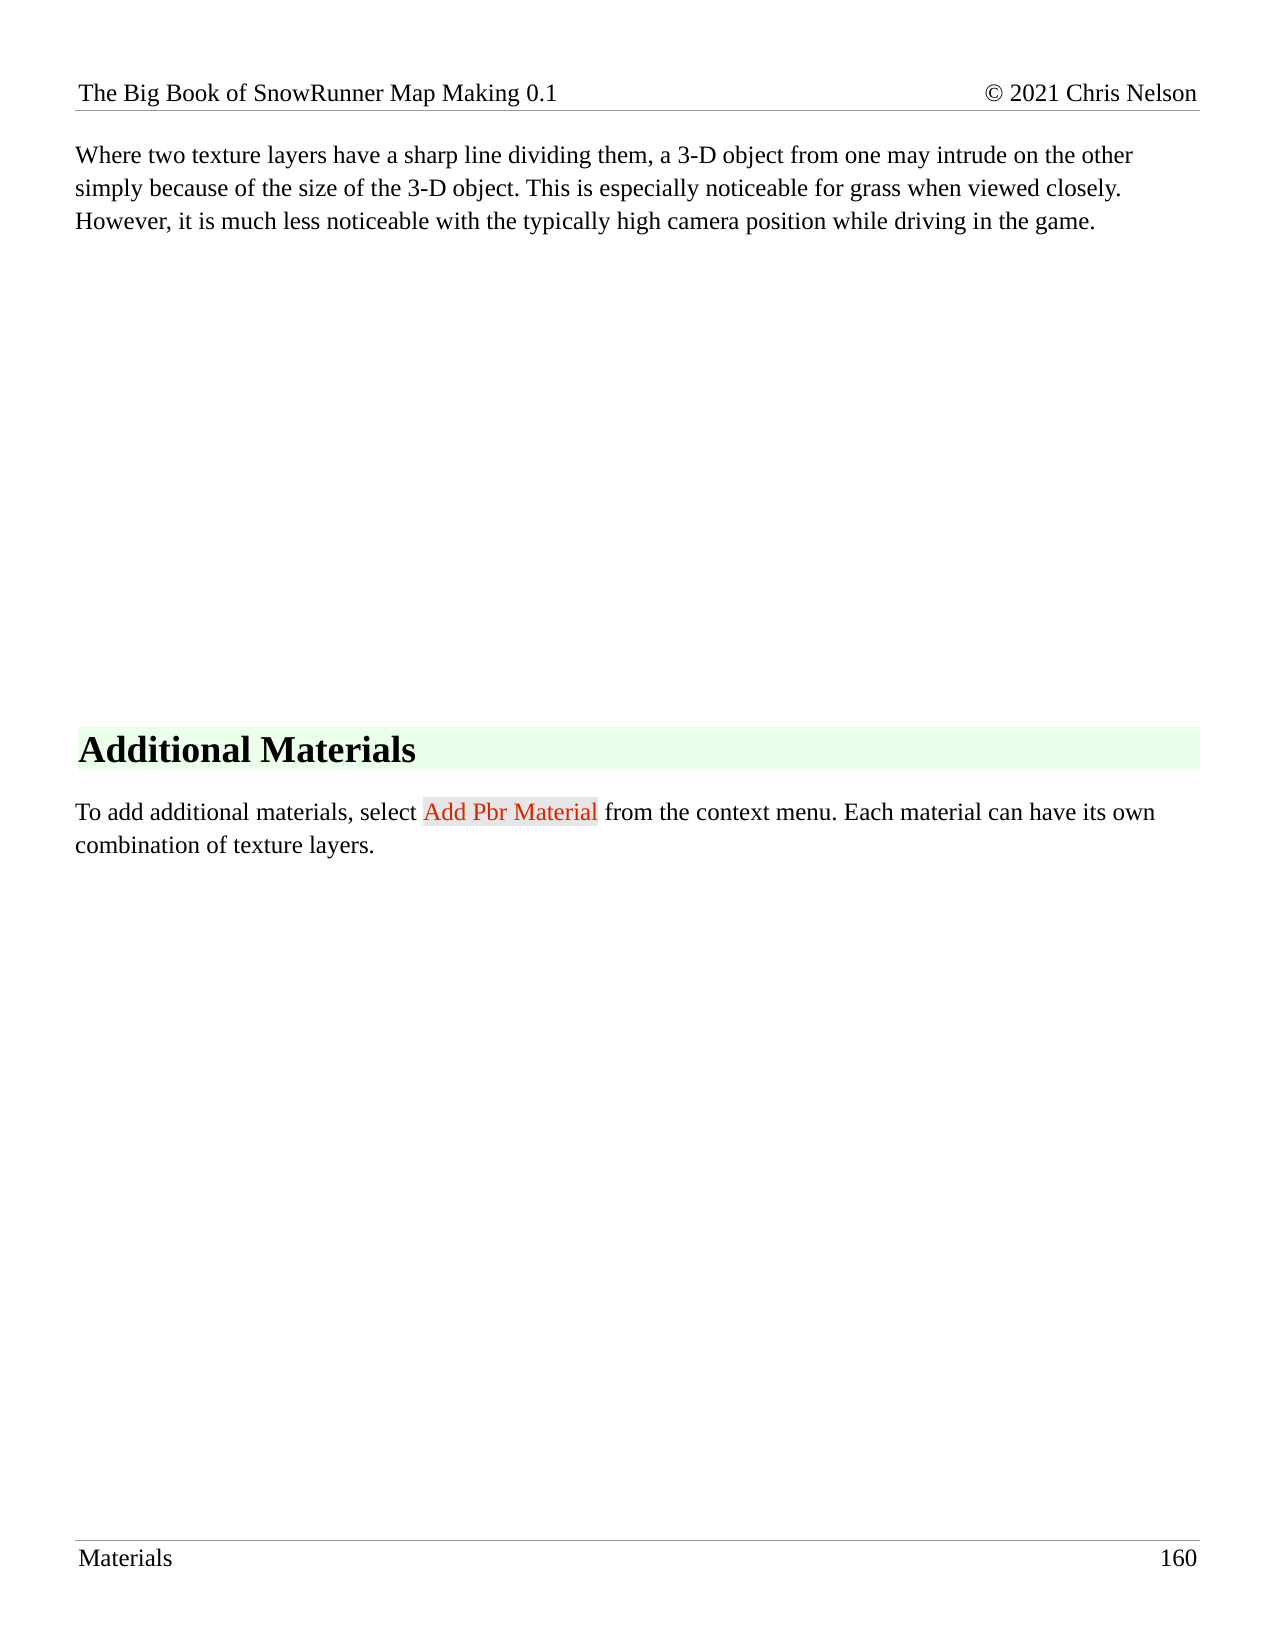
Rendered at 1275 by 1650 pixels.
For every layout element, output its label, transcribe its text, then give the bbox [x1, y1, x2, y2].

subtitle Additional Materials [78, 727, 1200, 770]
text Where two texture layers have a sharp line dividing them, a 3‑D object from one may intrude on the other simply because of the size of the 3‑D object. This is especially noticeable for grass when viewed closely. However, it is much less noticeable with the typically high camera position while driving in the game. [75, 140, 1200, 235]
text To add additional materials, select Add Pbr Material from the context menu. Each material can have its own combination of texture layers. [75, 797, 1200, 859]
